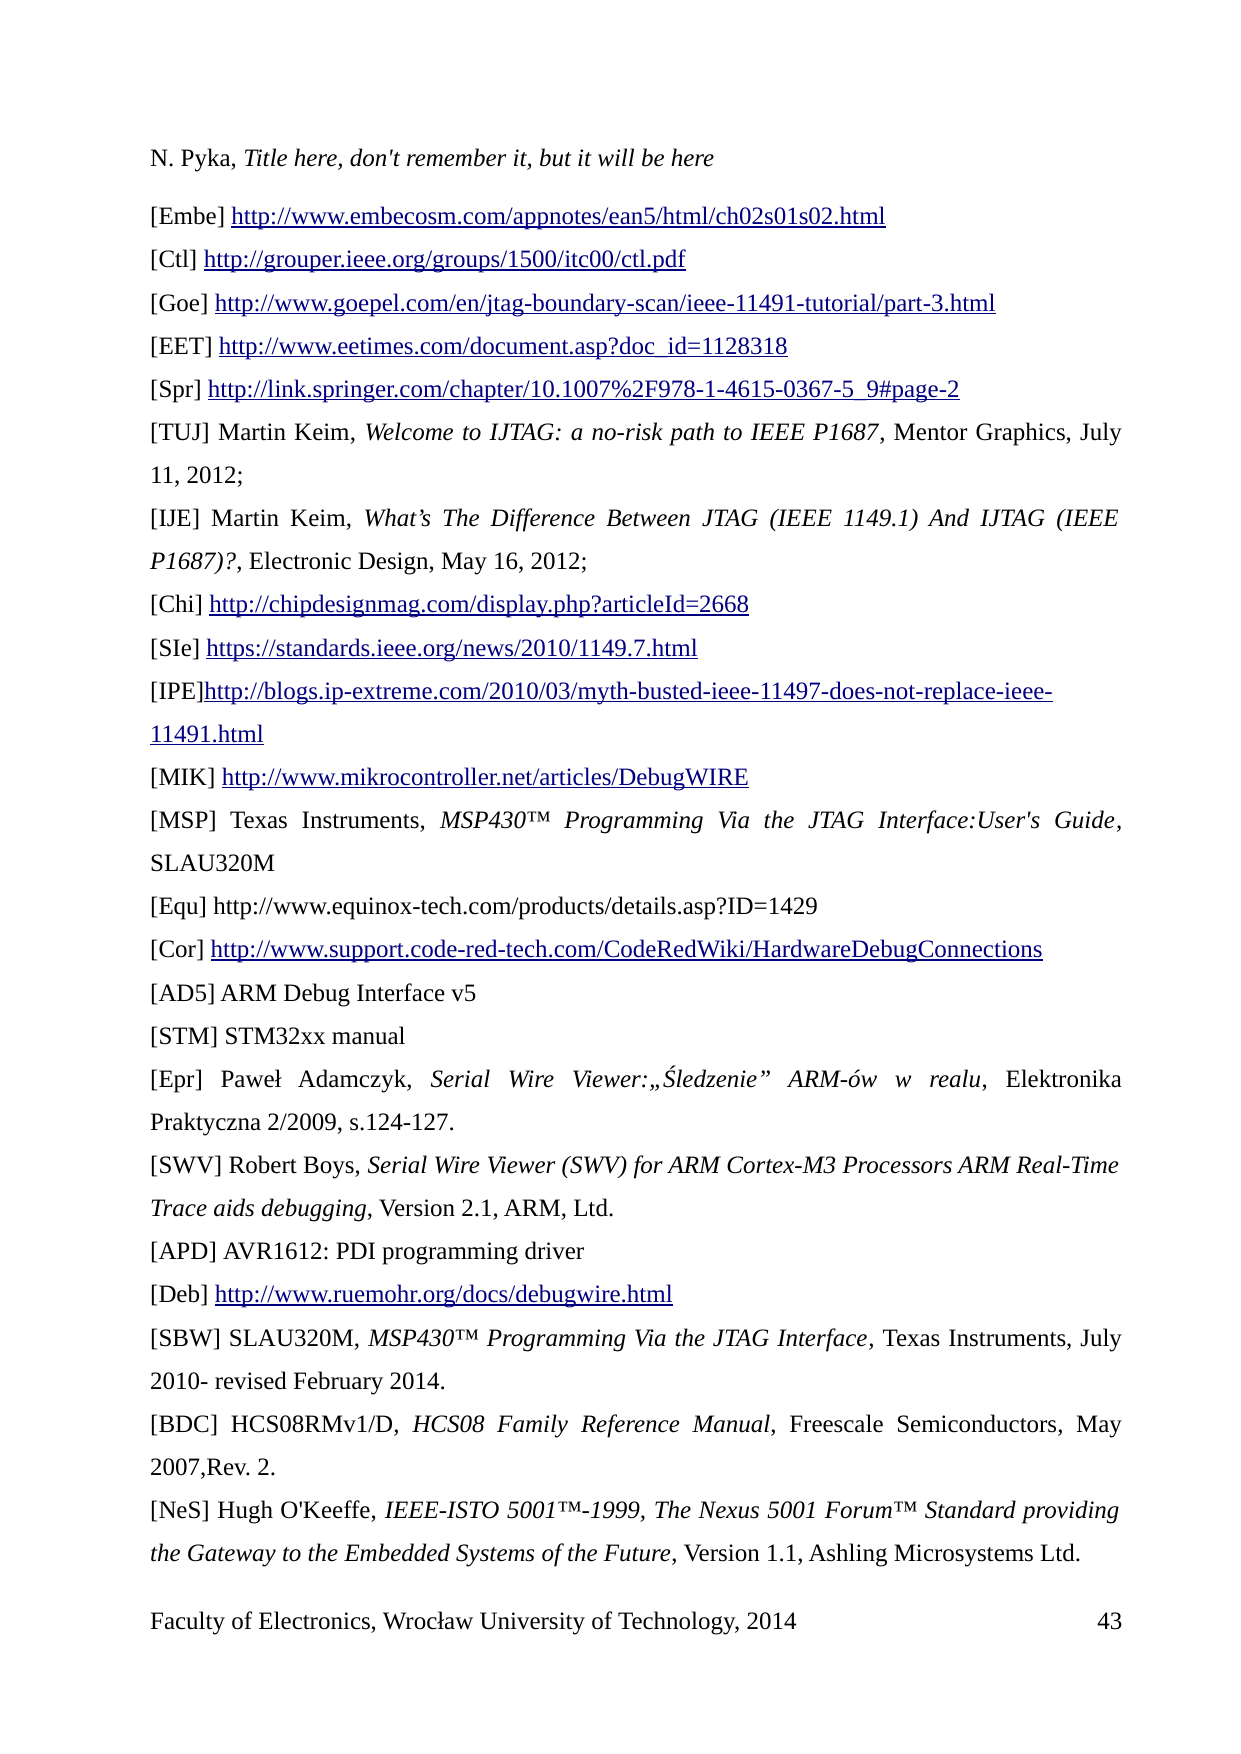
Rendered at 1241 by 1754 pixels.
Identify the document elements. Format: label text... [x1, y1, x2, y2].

text [SIe] https://standards.ieee.org/news/2010/1149.7.html [150, 633, 1122, 661]
text [SBW] SLAU320M, MSP430™ Programming Via the JTAG Interface, Texas Instruments, July 2010- revised February 2014. [150, 1323, 1122, 1394]
text [Deb] http://www.ruemohr.org/docs/debugwire.html [150, 1279, 1122, 1308]
text [Equ] http://www.equinox-tech.com/products/details.asp?ID=1429 [150, 891, 1122, 920]
text [MSP] Texas Instruments, MSP430™ Programming Via the JTAG Interface:User's Guide, SLAU320M [150, 805, 1122, 877]
text [SWV] Robert Boys, Serial Wire Viewer (SWV) for ARM Cortex-M3 Processors ARM Real-Time Trace aids debugging, Version 2.1, ARM, Ltd. [150, 1150, 1122, 1222]
text [Embe] http://www.embecosm.com/appnotes/ean5/html/ch02s01s02.html [150, 201, 1122, 230]
text [IJE] Martin Keim, What’s The Difference Between JTAG (IEEE 1149.1) And IJTAG (IEEE P1687)?, Electronic Design, May 16, 2012; [150, 503, 1122, 575]
text [Epr] Paweł Adamczyk, Serial Wire Viewer:„Śledzenie” ARM-ów w realu, Elektronika Praktyczna 2/2009, s.124-127. [150, 1064, 1122, 1136]
text [APD] AVR1612: PDI programming driver [150, 1236, 1122, 1265]
text [Spr] http://link.springer.com/chapter/10.1007%2F978-1-4615-0367-5_9#page-2 [150, 374, 1122, 403]
text [STM] STM32xx manual [150, 1021, 1122, 1049]
text [Chi] http://chipdesignmag.com/display.php?articleId=2668 [150, 589, 1122, 618]
text [EET] http://www.eetimes.com/document.asp?doc_id=1128318 [150, 331, 1122, 359]
text [AD5] ARM Debug Interface v5 [150, 978, 1122, 1006]
text [IPE]http://blogs.ip-extreme.com/2010/03/myth-busted-ieee-11497-does-not-replace-ieee-11491.html [150, 676, 1122, 748]
text [MIK] http://www.mikrocontroller.net/articles/DebugWIRE [150, 762, 1122, 791]
text [NeS] Hugh O'Keeffe, IEEE-ISTO 5001™-1999, The Nexus 5001 Forum™ Standard providing the Gateway to the Embedded Systems of the Future, Version 1.1, Ashling Microsystems Ltd. [150, 1495, 1122, 1567]
text [Goe] http://www.goepel.com/en/jtag-boundary-scan/ieee-11491-tutorial/part-3.html [150, 288, 1122, 316]
text [TUJ] Martin Keim, Welcome to IJTAG: a no-risk path to IEEE P1687, Mentor Graphics, July 11, 2012; [150, 417, 1122, 489]
text [Cor] http://www.support.code-red-tech.com/CodeRedWiki/HardwareDebugConnections [150, 934, 1122, 963]
text [Ctl] http://grouper.ieee.org/groups/1500/itc00/ctl.pdf [150, 244, 1122, 273]
text [BDC] HCS08RMv1/D, HCS08 Family Reference Manual, Freescale Semiconductors, May 2007,Rev. 2. [150, 1409, 1122, 1481]
